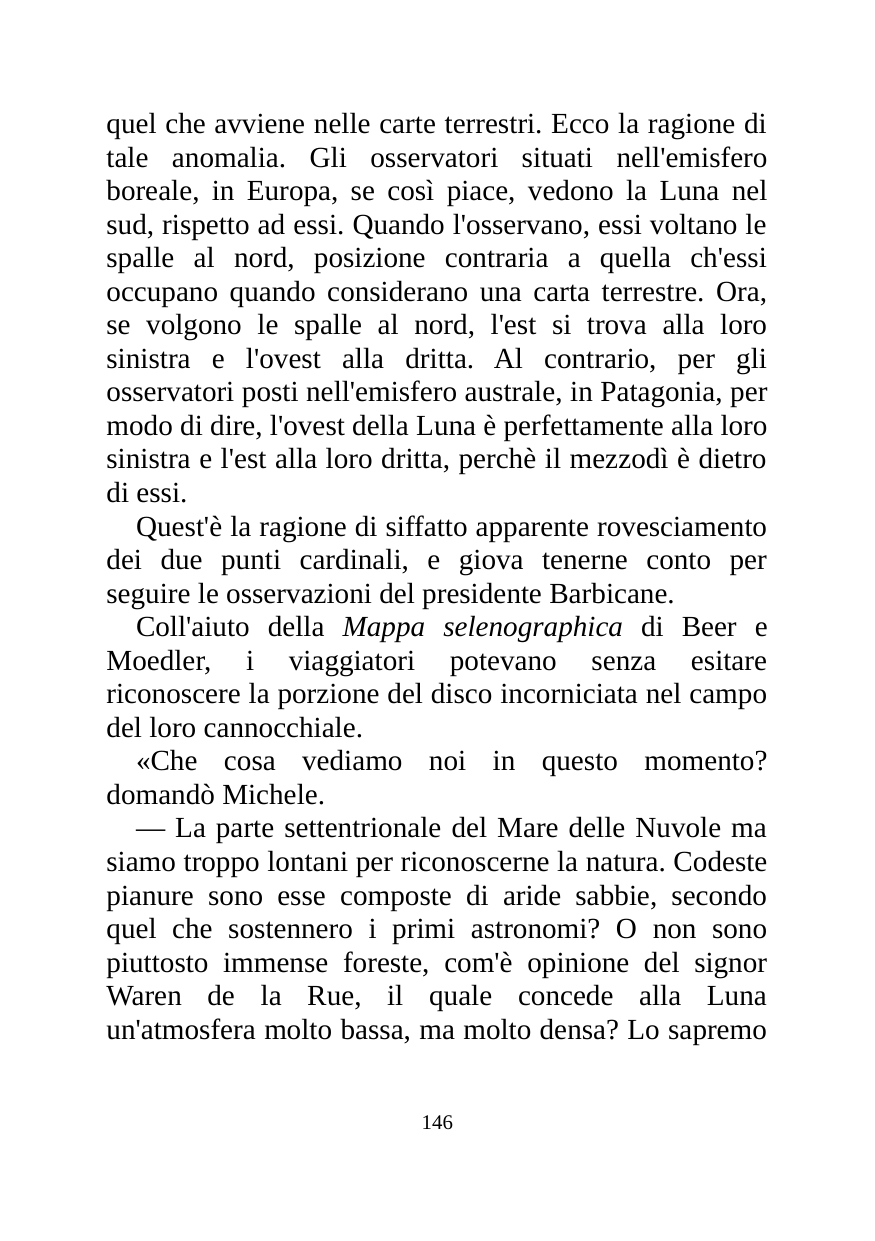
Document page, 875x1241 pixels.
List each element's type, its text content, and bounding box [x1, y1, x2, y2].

text — La parte settentrionale del Mare delle Nuvole ma siamo troppo lontani per riconoscerne la natura. Codeste pianure sono esse composte di aride sabbie, secondo quel che sostennero i primi astronomi? O non sono piuttosto immense foreste, com'è opinione del signor Waren de la Rue, il quale concede alla Luna un'atmosfera molto bassa, ma molto densa? Lo sapremo [106, 811, 768, 1045]
text quel che avviene nelle carte terrestri. Ecco la ragione di tale anomalia. Gli osservatori situati nell'emisfero boreale, in Europa, se così piace, vedono la Luna nel sud, rispetto ad essi. Quando l'osservano, essi voltano le spalle al nord, posizione contraria a quella ch'essi occupano quando considerano una carta terrestre. Ora, se volgono le spalle al nord, l'est si trova alla loro sinistra e l'ovest alla dritta. Al contrario, per gli osservatori posti nell'emisfero australe, in Patagonia, per modo di dire, l'ovest della Luna è perfettamente alla loro sinistra e l'est alla loro dritta, perchè il mezzodì è dietro di essi. [106, 106, 768, 509]
text Coll'aiuto della Mappa selenographica di Beer e Moedler, i viaggiatori potevano senza esitare riconoscere la porzione del disco incorniciata nel campo del loro cannocchiale. [106, 609, 768, 743]
text «Che cosa vediamo noi in questo momento? domandò Michele. [106, 743, 768, 811]
text Quest'è la ragione di siffatto apparente rovesciamento dei due punti cardinali, e giova tenerne conto per seguire le osservazioni del presidente Barbicane. [106, 509, 768, 609]
